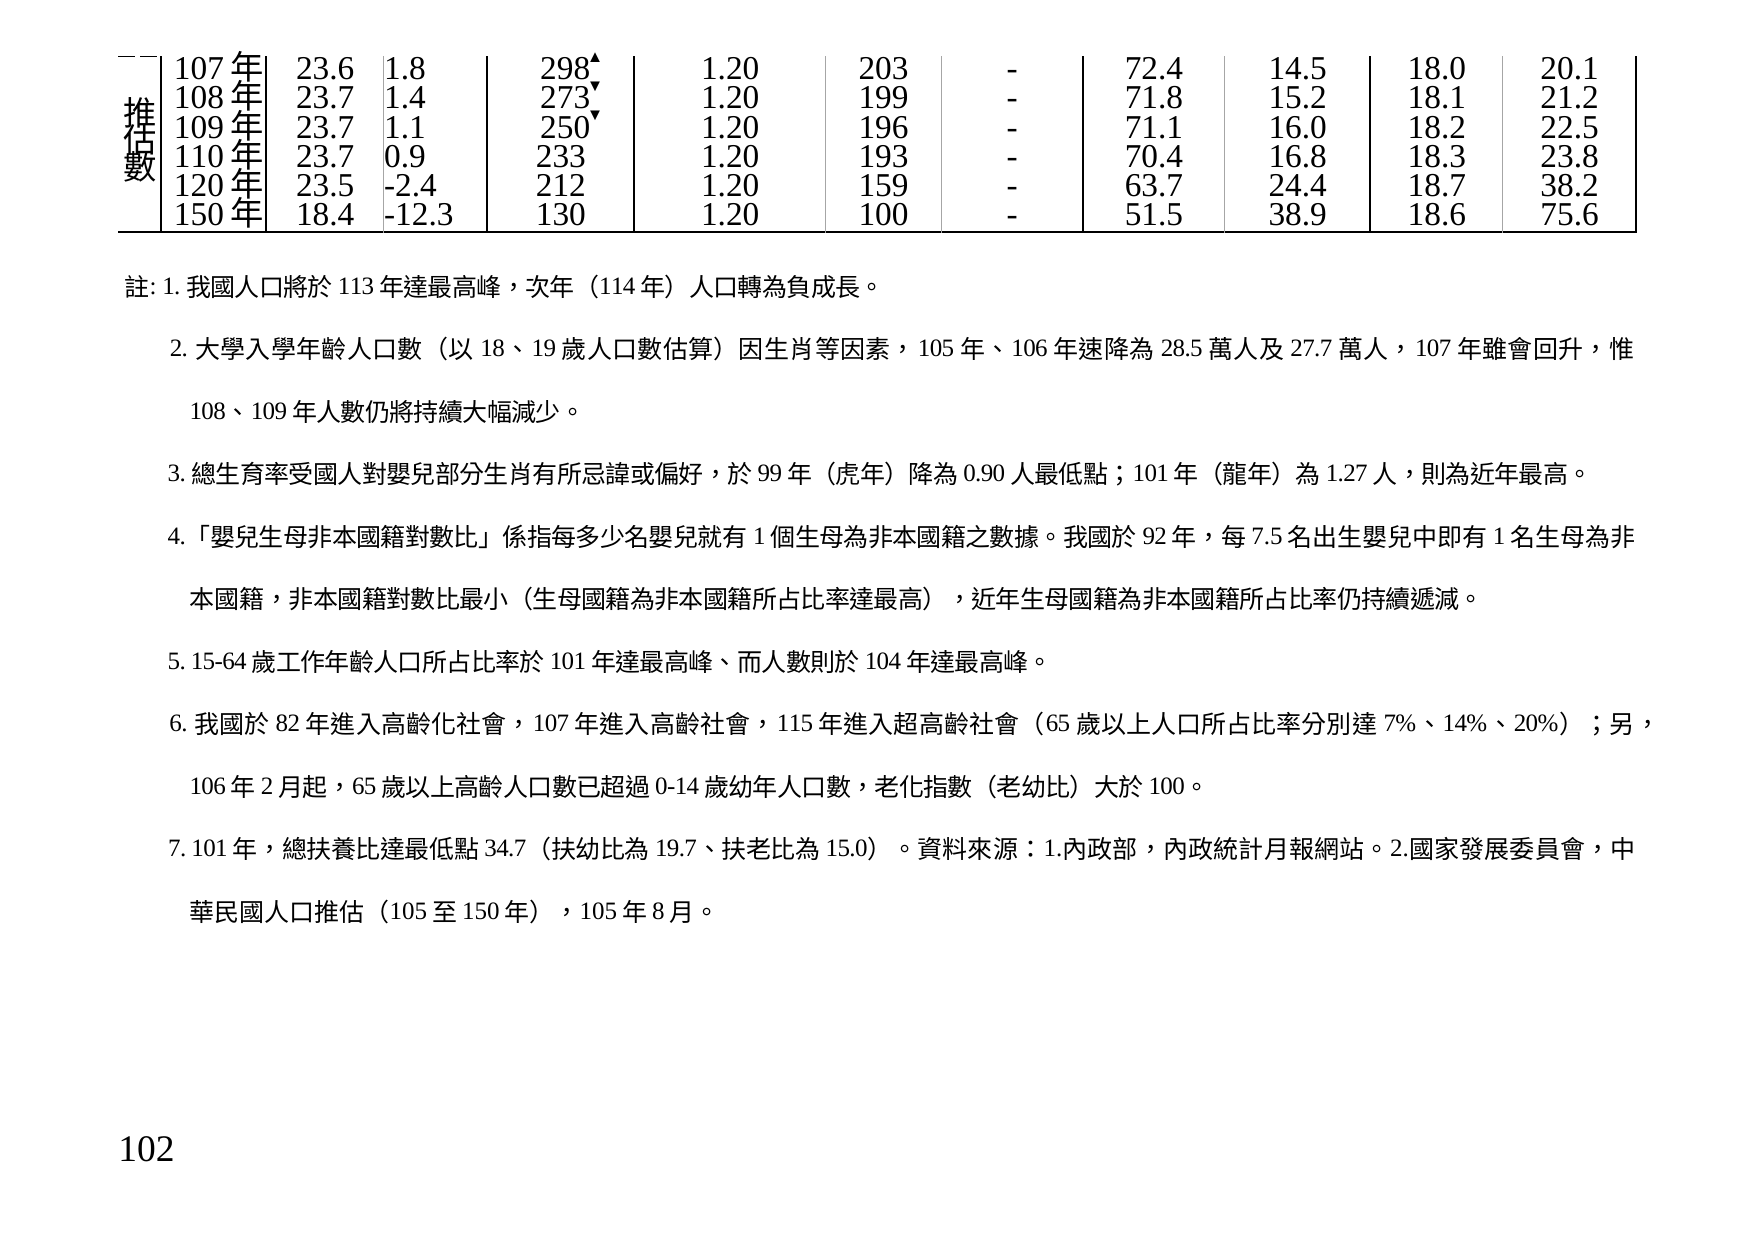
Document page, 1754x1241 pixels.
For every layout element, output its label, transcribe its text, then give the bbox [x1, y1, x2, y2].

table_cell 23.8 [1503, 144, 1635, 173]
table_cell 38.2 [1503, 173, 1635, 202]
table_cell 22.5 [1503, 114, 1635, 143]
text 7. 101年，總扶養比達最低點34.7（扶幼比為19.7、扶老比為15.0）。資料來源：1.內政部，內政統計月報網站。2.國家發展委員會，中華民國人口推估（105至150年），105年8月。 [118, 806, 1636, 931]
table_cell 15.2 [1225, 85, 1369, 114]
table_cell 1.20 [635, 144, 825, 173]
table_cell 24.4 [1225, 173, 1369, 202]
table_cell 72.4 [1084, 56, 1224, 85]
text 6. 我國於82年進入高齡化社會，107年進入高齡社會，115年進入超高齡社會（65歲以上人口所占比率分別達7%、14%、20%）；另，106年2月起，65歲以上高齡人口數已超過0-14歲幼年人口數，老化指數（老幼比）大於100。 [118, 681, 1636, 806]
table_cell 51.5 [1084, 202, 1224, 231]
table_cell 108年 [162, 85, 265, 114]
table_cell 159 [826, 173, 941, 202]
table_cell - [942, 144, 1082, 173]
table_cell 193 [826, 144, 941, 173]
table_cell 1.20 [635, 85, 825, 114]
table_cell 23.7 [267, 85, 383, 114]
table_cell 109年 [162, 114, 265, 143]
table_cell 18.1 [1371, 85, 1502, 114]
table_cell 23.6 [267, 56, 383, 85]
table_cell 100 [826, 202, 941, 231]
table_cell 130 [488, 202, 633, 231]
table_cell 14.5 [1225, 56, 1369, 85]
table_cell 120年 [162, 173, 265, 202]
table_cell 212 [488, 173, 633, 202]
table_cell -12.3 [384, 202, 486, 231]
table_cell 233 [488, 144, 633, 173]
table_cell 1.4 [384, 85, 486, 114]
table_cell 23.7 [267, 144, 383, 173]
table_cell 1.1 [384, 114, 486, 143]
table_cell 1.20 [635, 202, 825, 231]
table_cell - [942, 173, 1082, 202]
table_cell 1.20 [635, 114, 825, 143]
text 5. 15-64歲工作年齡人口所占比率於101年達最高峰、而人數則於104年達最高峰。 [118, 618, 1636, 681]
table_cell 1.20 [635, 56, 825, 85]
table_cell 20.1 [1503, 56, 1635, 85]
table_cell 70.4 [1084, 144, 1224, 173]
table_cell 196 [826, 114, 941, 143]
table_cell 18.0 [1371, 56, 1502, 85]
text 註: 1. 我國人口將於113年達最高峰，次年（114年）人口轉為負成長。 [118, 243, 1651, 306]
table_cell 23.5 [267, 173, 383, 202]
table_cell 71.1 [1084, 114, 1224, 143]
table_cell - [942, 202, 1082, 231]
table_cell 273▼ [488, 85, 633, 114]
table_cell 1.20 [635, 173, 825, 202]
table_cell - [942, 56, 1082, 85]
table_cell 18.6 [1371, 202, 1502, 231]
table_cell -2.4 [384, 173, 486, 202]
table_cell 18.4 [267, 202, 383, 231]
table_cell 16.0 [1225, 114, 1369, 143]
table_cell 203 [826, 56, 941, 85]
text 2. 大學入學年齡人口數（以18、19歲人口數估算）因生肖等因素，105年、106年速降為28.5萬人及27.7萬人，107年雖會回升，惟108、109年人數仍將持續大幅減少。 [118, 306, 1636, 431]
table_cell 250▼ [488, 114, 633, 143]
table_cell 1.8 [384, 56, 486, 85]
table_cell 71.8 [1084, 85, 1224, 114]
table_cell 107年 [162, 56, 265, 85]
table_cell 18.7 [1371, 173, 1502, 202]
table_cell 298▲ [488, 56, 633, 85]
table_cell 150年 [162, 202, 265, 231]
table_cell 18.3 [1371, 144, 1502, 173]
table_cell - [942, 85, 1082, 114]
table_cell 63.7 [1084, 173, 1224, 202]
table_cell - [942, 114, 1082, 143]
table_cell 0.9 [384, 144, 486, 173]
table_cell 18.2 [1371, 114, 1502, 143]
table_cell 199 [826, 85, 941, 114]
text 4.「嬰兒生母非本國籍對數比」係指每多少名嬰兒就有1個生母為非本國籍之數據。我國於92年，每7.5名出生嬰兒中即有1名生母為非本國籍，非本國籍對數比最小（生母國籍為非本國籍所占比率達最高），近年生母國籍為非本國籍所占比率仍持續遞減。 [118, 493, 1636, 618]
table_cell 75.6 [1503, 202, 1635, 231]
table_cell 16.8 [1225, 144, 1369, 173]
text 3. 總生育率受國人對嬰兒部分生肖有所忌諱或偏好，於99年（虎年）降為0.90人最低點；101年（龍年）為1.27人，則為近年最高。 [118, 431, 1636, 493]
table_cell 23.7 [267, 114, 383, 143]
table_cell 21.2 [1503, 85, 1635, 114]
table_cell 110年 [162, 144, 265, 173]
table_cell 推估數 [118, 56, 160, 231]
table_cell 38.9 [1225, 202, 1369, 231]
